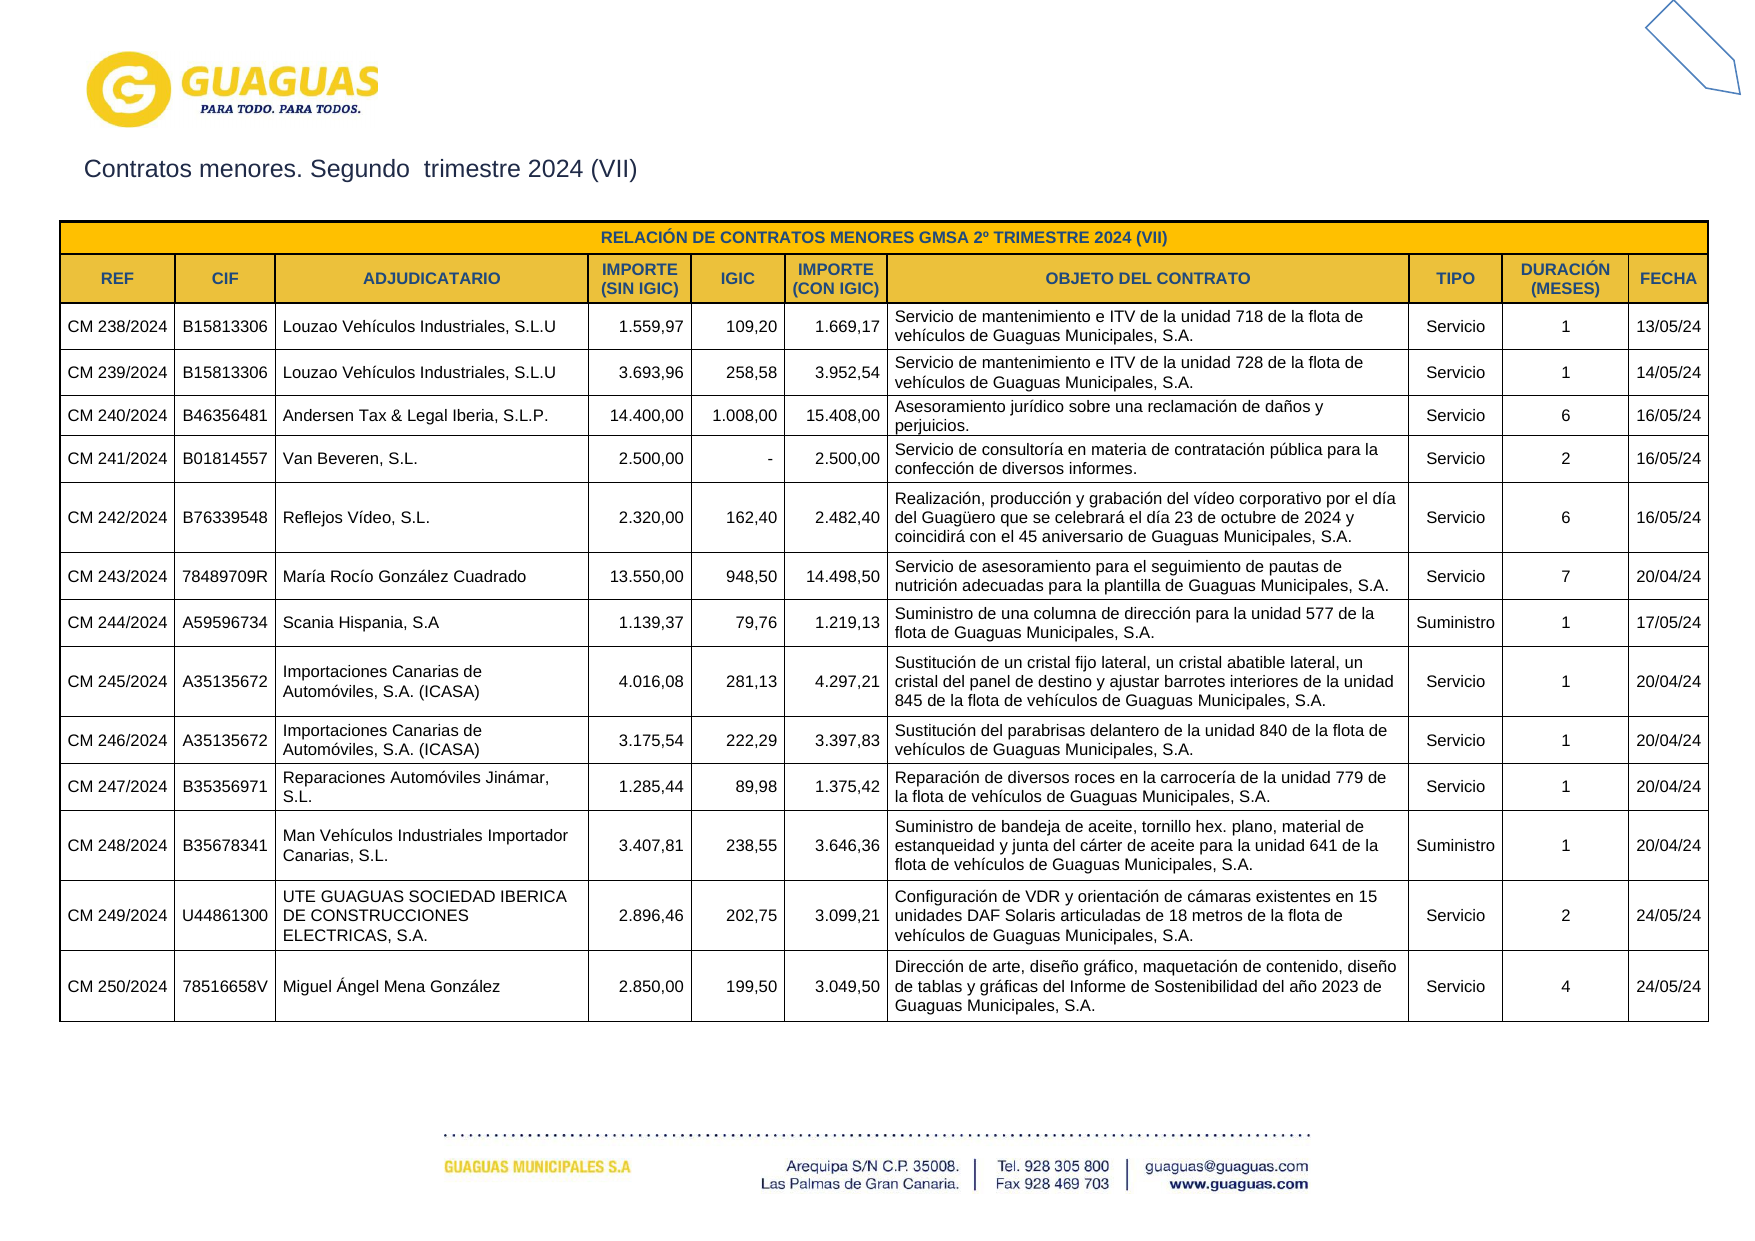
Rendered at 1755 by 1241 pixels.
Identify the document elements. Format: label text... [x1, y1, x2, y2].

table_cell Van Beveren, S.L. [276, 436, 588, 482]
table_cell 78516658V [175, 951, 275, 1021]
table_cell 20/04/24 [1629, 764, 1708, 810]
table_cell Suministro [1409, 600, 1502, 646]
table_cell 1 [1503, 304, 1628, 348]
table_cell 14.498,50 [785, 553, 887, 599]
table_cell Servicio de consultoría en materia de contratación pública para la confección de diversos informes. [888, 436, 1408, 482]
table_cell Louzao Vehículos Industriales, S.L.U [276, 350, 588, 395]
table_cell 3.693,96 [589, 350, 691, 395]
table_cell 20/04/24 [1629, 553, 1708, 599]
table_cell 16/05/24 [1629, 483, 1708, 552]
table_cell 2 [1503, 881, 1628, 950]
table_cell 281,13 [692, 647, 784, 716]
table_cell Suministro de bandeja de aceite, tornillo hex. plano, material de estanqueidad y junta del cárter de aceite para la unidad 641 de la flota de vehículos de Guaguas Municipales, S.A. [888, 811, 1408, 880]
table_cell Asesoramiento jurídico sobre una reclamación de daños y perjuicios. [888, 396, 1408, 435]
table_cell Servicio de mantenimiento e ITV de la unidad 718 de la flota de vehículos de Guaguas Municipales, S.A. [888, 304, 1408, 348]
table_cell A35135672 [175, 717, 275, 763]
table_cell 1.375,42 [785, 764, 887, 810]
table_cell B35678341 [175, 811, 275, 880]
table_cell Realización, producción y grabación del vídeo corporativo por el día del Guagüero que se celebrará el día 23 de octubre de 2024 y coincidirá con el 45 aniversario de Guaguas Municipales, S.A. [888, 483, 1408, 552]
table_cell 2.896,46 [589, 881, 691, 950]
table_cell Suministro [1409, 811, 1502, 880]
table_cell CM 241/2024 [61, 436, 174, 482]
table_cell CM 250/2024 [61, 951, 174, 1021]
table_cell 2.482,40 [785, 483, 887, 552]
table_cell Servicio [1409, 436, 1502, 482]
table_cell Servicio de mantenimiento e ITV de la unidad 728 de la flota de vehículos de Guaguas Municipales, S.A. [888, 350, 1408, 395]
table_cell 3.952,54 [785, 350, 887, 395]
table_cell 1 [1503, 647, 1628, 716]
table_cell Importaciones Canarias de Automóviles, S.A. (ICASA) [276, 647, 588, 716]
table_cell Sustitución de un cristal fijo lateral, un cristal abatible lateral, un cristal del panel de destino y ajustar barrotes interiores de la unidad 845 de la flota de vehículos de Guaguas Municipales, S.A. [888, 647, 1408, 716]
table_cell Servicio [1409, 951, 1502, 1021]
table_cell CM 246/2024 [61, 717, 174, 763]
table_cell 258,58 [692, 350, 784, 395]
table_cell B76339548 [175, 483, 275, 552]
table_cell 3.175,54 [589, 717, 691, 763]
table_cell 1.285,44 [589, 764, 691, 810]
table_cell REF [61, 255, 174, 302]
table_cell Scania Hispania, S.A [276, 600, 588, 646]
table_cell 1 [1503, 717, 1628, 763]
table_cell Servicio [1409, 717, 1502, 763]
table_cell Reparación de diversos roces en la carrocería de la unidad 779 de la flota de vehículos de Guaguas Municipales, S.A. [888, 764, 1408, 810]
table_cell 222,29 [692, 717, 784, 763]
table_cell 2.500,00 [785, 436, 887, 482]
table_cell 16/05/24 [1629, 436, 1708, 482]
table_cell 1.008,00 [692, 396, 784, 435]
table_cell 24/05/24 [1629, 951, 1708, 1021]
table_cell Suministro de una columna de dirección para la unidad 577 de la flota de Guaguas Municipales, S.A. [888, 600, 1408, 646]
table_cell B15813306 [175, 350, 275, 395]
table_cell 1.139,37 [589, 600, 691, 646]
table_cell 7 [1503, 553, 1628, 599]
table_cell CM 238/2024 [61, 304, 174, 348]
table_cell Servicio [1409, 396, 1502, 435]
table_cell 24/05/24 [1629, 881, 1708, 950]
table_cell 15.408,00 [785, 396, 887, 435]
table_cell 202,75 [692, 881, 784, 950]
table_cell IGIC [692, 255, 784, 302]
table_cell 14.400,00 [589, 396, 691, 435]
table_cell Servicio [1409, 483, 1502, 552]
table_cell Reparaciones Automóviles Jinámar, S.L. [276, 764, 588, 810]
table_cell 6 [1503, 483, 1628, 552]
table_cell 1 [1503, 600, 1628, 646]
table_cell 1.559,97 [589, 304, 691, 348]
table_cell CM 244/2024 [61, 600, 174, 646]
table_cell 16/05/24 [1629, 396, 1708, 435]
table_cell 20/04/24 [1629, 647, 1708, 716]
table_cell 3.397,83 [785, 717, 887, 763]
table_cell 3.099,21 [785, 881, 887, 950]
table_cell 89,98 [692, 764, 784, 810]
table_cell 948,50 [692, 553, 784, 599]
table_cell 2.500,00 [589, 436, 691, 482]
table_cell TIPO [1410, 255, 1501, 302]
table_cell CIF [176, 255, 274, 302]
table_cell Importaciones Canarias de Automóviles, S.A. (ICASA) [276, 717, 588, 763]
table_cell Servicio [1409, 881, 1502, 950]
table_cell Miguel Ángel Mena González [276, 951, 588, 1021]
table_cell Servicio [1409, 647, 1502, 716]
table_cell CM 249/2024 [61, 881, 174, 950]
table_cell Sustitución del parabrisas delantero de la unidad 840 de la flota de vehículos de Guaguas Municipales, S.A. [888, 717, 1408, 763]
table_cell Servicio [1409, 764, 1502, 810]
table_cell Servicio [1409, 350, 1502, 395]
table_cell 78489709R [175, 553, 275, 599]
table_cell DURACIÓN (MESES) [1503, 255, 1628, 302]
table_cell CM 248/2024 [61, 811, 174, 880]
table_cell Man Vehículos Industriales Importador Canarias, S.L. [276, 811, 588, 880]
table_cell Servicio [1409, 553, 1502, 599]
table_cell 4.016,08 [589, 647, 691, 716]
table_cell CM 239/2024 [61, 350, 174, 395]
table_cell 14/05/24 [1629, 350, 1708, 395]
table_cell 17/05/24 [1629, 600, 1708, 646]
table_cell 4.297,21 [785, 647, 887, 716]
table_cell 2 [1503, 436, 1628, 482]
table_cell B46356481 [175, 396, 275, 435]
table_cell 3.407,81 [589, 811, 691, 880]
table_cell UTE GUAGUAS SOCIEDAD IBERICA DE CONSTRUCCIONES ELECTRICAS, S.A. [276, 881, 588, 950]
table_cell Servicio [1409, 304, 1502, 348]
table_cell IMPORTE (CON IGIC) [786, 255, 886, 302]
table_cell CM 242/2024 [61, 483, 174, 552]
table_cell 2.850,00 [589, 951, 691, 1021]
table_cell FECHA [1629, 255, 1707, 302]
table_cell 13/05/24 [1629, 304, 1708, 348]
table_cell 13.550,00 [589, 553, 691, 599]
table_cell María Rocío González Cuadrado [276, 553, 588, 599]
table_cell A35135672 [175, 647, 275, 716]
table_cell 79,76 [692, 600, 784, 646]
table_cell A59596734 [175, 600, 275, 646]
table_cell B15813306 [175, 304, 275, 348]
table_cell 1.669,17 [785, 304, 887, 348]
table_cell OBJETO DEL CONTRATO [888, 255, 1408, 302]
table_cell Andersen Tax & Legal Iberia, S.L.P. [276, 396, 588, 435]
table_cell IMPORTE (SIN IGIC) [589, 255, 690, 302]
table_cell - [692, 436, 784, 482]
table_cell 4 [1503, 951, 1628, 1021]
table_cell Servicio de asesoramiento para el seguimiento de pautas de nutrición adecuadas para la plantilla de Guaguas Municipales, S.A. [888, 553, 1408, 599]
table_cell Reflejos Vídeo, S.L. [276, 483, 588, 552]
table_cell 199,50 [692, 951, 784, 1021]
table_cell B01814557 [175, 436, 275, 482]
table_cell 3.646,36 [785, 811, 887, 880]
table_cell 2.320,00 [589, 483, 691, 552]
table_cell 238,55 [692, 811, 784, 880]
table_cell U44861300 [175, 881, 275, 950]
table_cell CM 240/2024 [61, 396, 174, 435]
table_cell 20/04/24 [1629, 811, 1708, 880]
table_cell 1.219,13 [785, 600, 887, 646]
table_cell 109,20 [692, 304, 784, 348]
table_header RELACIÓN DE CONTRATOS MENORES GMSA 2º TRIMESTRE 2024 (VII) [61, 223, 1707, 253]
table_cell Configuración de VDR y orientación de cámaras existentes en 15 unidades DAF Solaris articuladas de 18 metros de la flota de vehículos de Guaguas Municipales, S.A. [888, 881, 1408, 950]
table_cell B35356971 [175, 764, 275, 810]
table_cell Louzao Vehículos Industriales, S.L.U [276, 304, 588, 348]
table_cell 162,40 [692, 483, 784, 552]
table_cell 1 [1503, 811, 1628, 880]
table_cell 6 [1503, 396, 1628, 435]
table_cell CM 247/2024 [61, 764, 174, 810]
text Contratos menores. Segundo trimestre 2024 (VII) [84, 154, 1607, 183]
table_cell 1 [1503, 764, 1628, 810]
table_cell 1 [1503, 350, 1628, 395]
table_cell 3.049,50 [785, 951, 887, 1021]
table_cell CM 245/2024 [61, 647, 174, 716]
table_cell Dirección de arte, diseño gráfico, maquetación de contenido, diseño de tablas y gráficas del Informe de Sostenibilidad del año 2023 de Guaguas Municipales, S.A. [888, 951, 1408, 1021]
table_cell CM 243/2024 [61, 553, 174, 599]
table_cell 20/04/24 [1629, 717, 1708, 763]
table_cell ADJUDICATARIO [276, 255, 587, 302]
